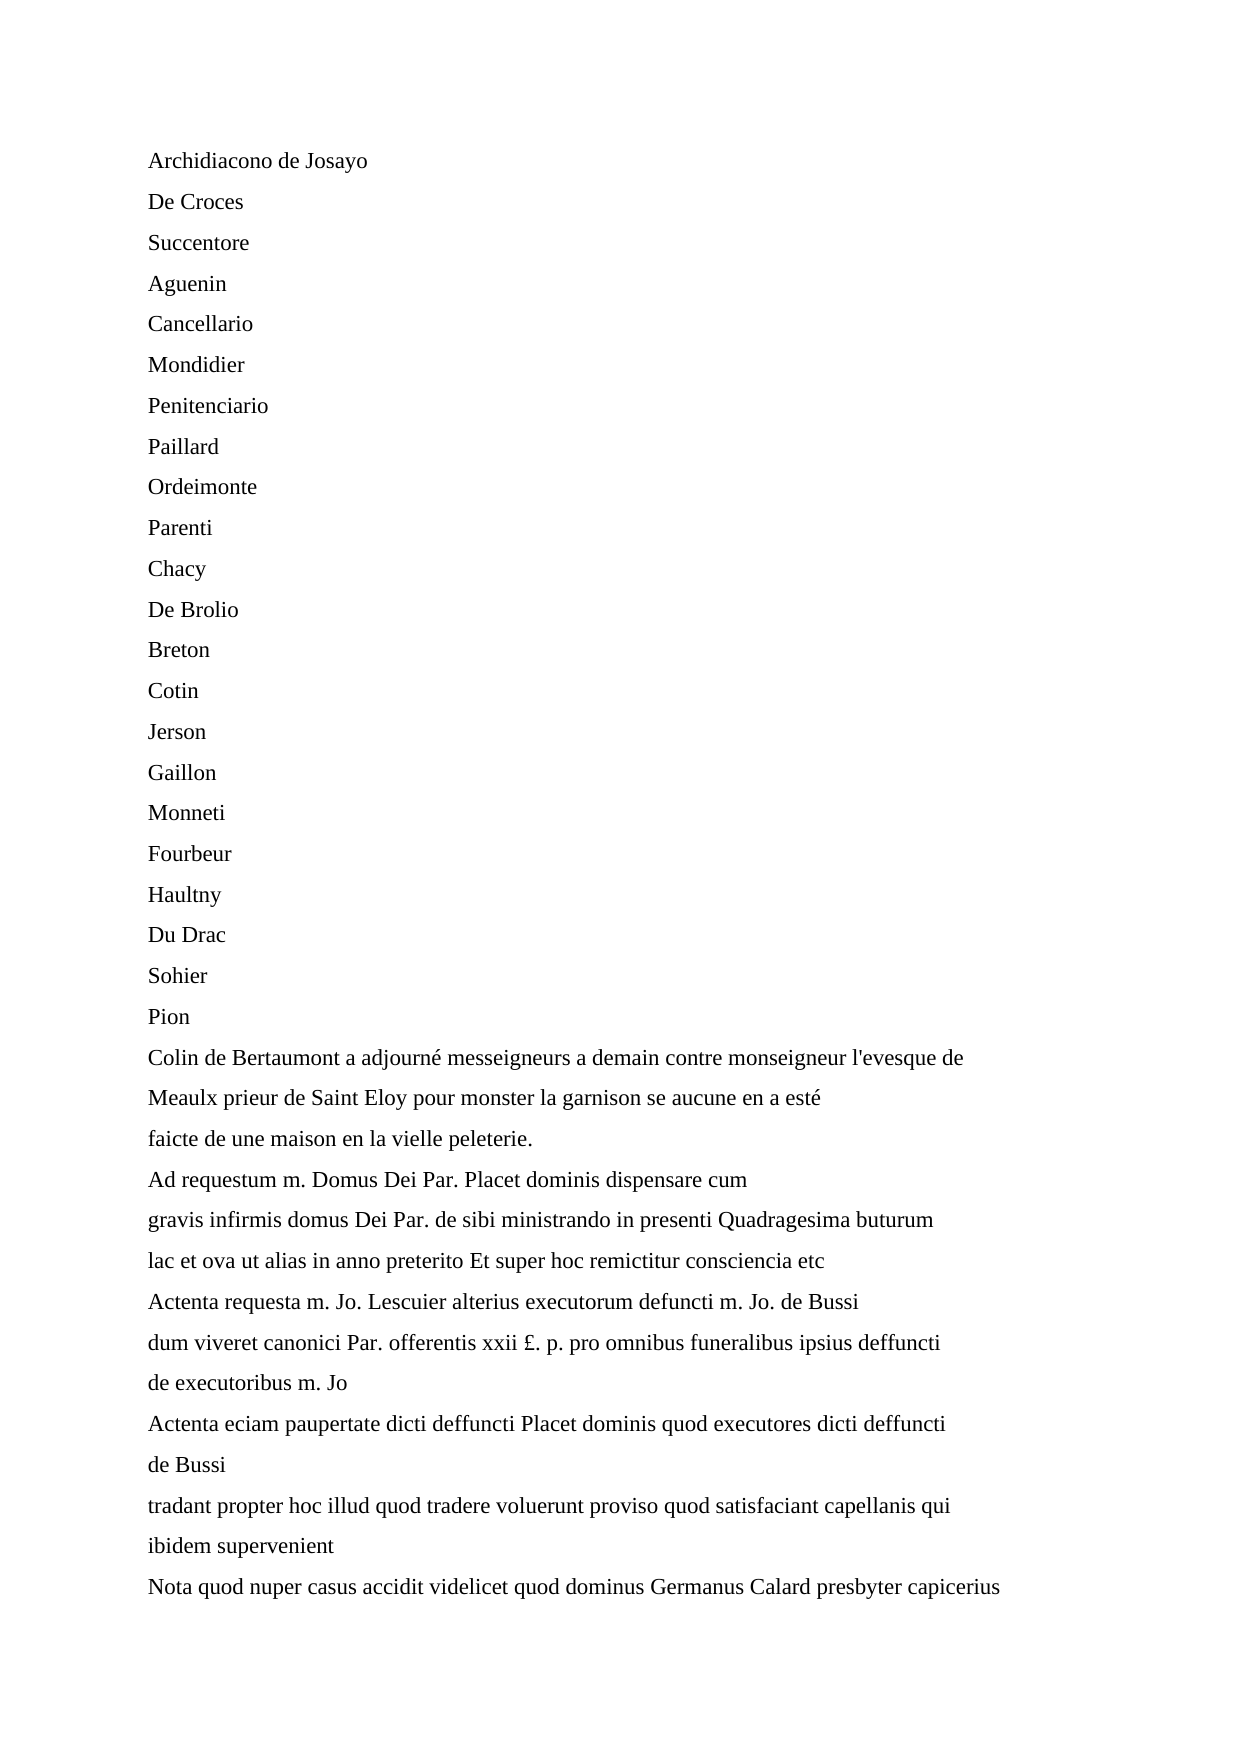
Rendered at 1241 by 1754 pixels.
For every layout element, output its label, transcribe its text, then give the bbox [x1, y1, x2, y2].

text Gaillon [148, 758, 1093, 785]
text Archidiacono de Josayo [148, 148, 1093, 174]
text Breton [148, 636, 1093, 663]
text Colin de Bertaumont a adjourné messeigneurs a demain contre monseigneur l'evesque de [148, 1044, 1093, 1070]
text De Croces [148, 188, 1093, 215]
text lac et ova ut alias in anno preterito Et super hoc remictitur consciencia etc [148, 1247, 1093, 1274]
text Actenta requesta m. Jo. Lescuier alterius executorum defuncti m. Jo. de Bussi [148, 1288, 1093, 1314]
text Aguenin [148, 270, 1093, 296]
text de executoribus m. Jo [148, 1369, 1093, 1396]
text Ad requestum m. Domus Dei Par. Placet dominis dispensare cum [148, 1166, 1093, 1192]
text Cotin [148, 677, 1093, 703]
text Chacy [148, 555, 1093, 581]
text dum viveret canonici Par. offerentis xxii £. p. pro omnibus funeralibus ipsius deffuncti [148, 1329, 1093, 1355]
text Pion [148, 1003, 1093, 1029]
text Penitenciario [148, 392, 1093, 418]
text Cancellario [148, 311, 1093, 337]
text tradant propter hoc illud quod tradere voluerunt proviso quod satisfaciant capellanis qui [148, 1492, 1093, 1518]
text Fourbeur [148, 840, 1093, 866]
text Paillard [148, 433, 1093, 459]
text Nota quod nuper casus accidit videlicet quod dominus Germanus Calard presbyter capicerius [148, 1573, 1093, 1599]
text Parenti [148, 514, 1093, 541]
text Ordeimonte [148, 473, 1093, 500]
text ibidem supervenient [148, 1532, 1093, 1559]
text Succentore [148, 229, 1093, 255]
text Actenta eciam paupertate dicti deffuncti Placet dominis quod executores dicti deffuncti [148, 1410, 1093, 1437]
text Jerson [148, 718, 1093, 744]
text faicte de une maison en la vielle peleterie. [148, 1125, 1093, 1151]
text Monneti [148, 799, 1093, 826]
text Sohier [148, 962, 1093, 988]
text Du Drac [148, 921, 1093, 948]
text gravis infirmis domus Dei Par. de sibi ministrando in presenti Quadragesima buturum [148, 1207, 1093, 1233]
text Meaulx prieur de Saint Eloy pour monster la garnison se aucune en a esté [148, 1084, 1093, 1111]
text de Bussi [148, 1451, 1093, 1477]
text Mondidier [148, 351, 1093, 378]
text De Brolio [148, 596, 1093, 622]
text Haultny [148, 881, 1093, 907]
